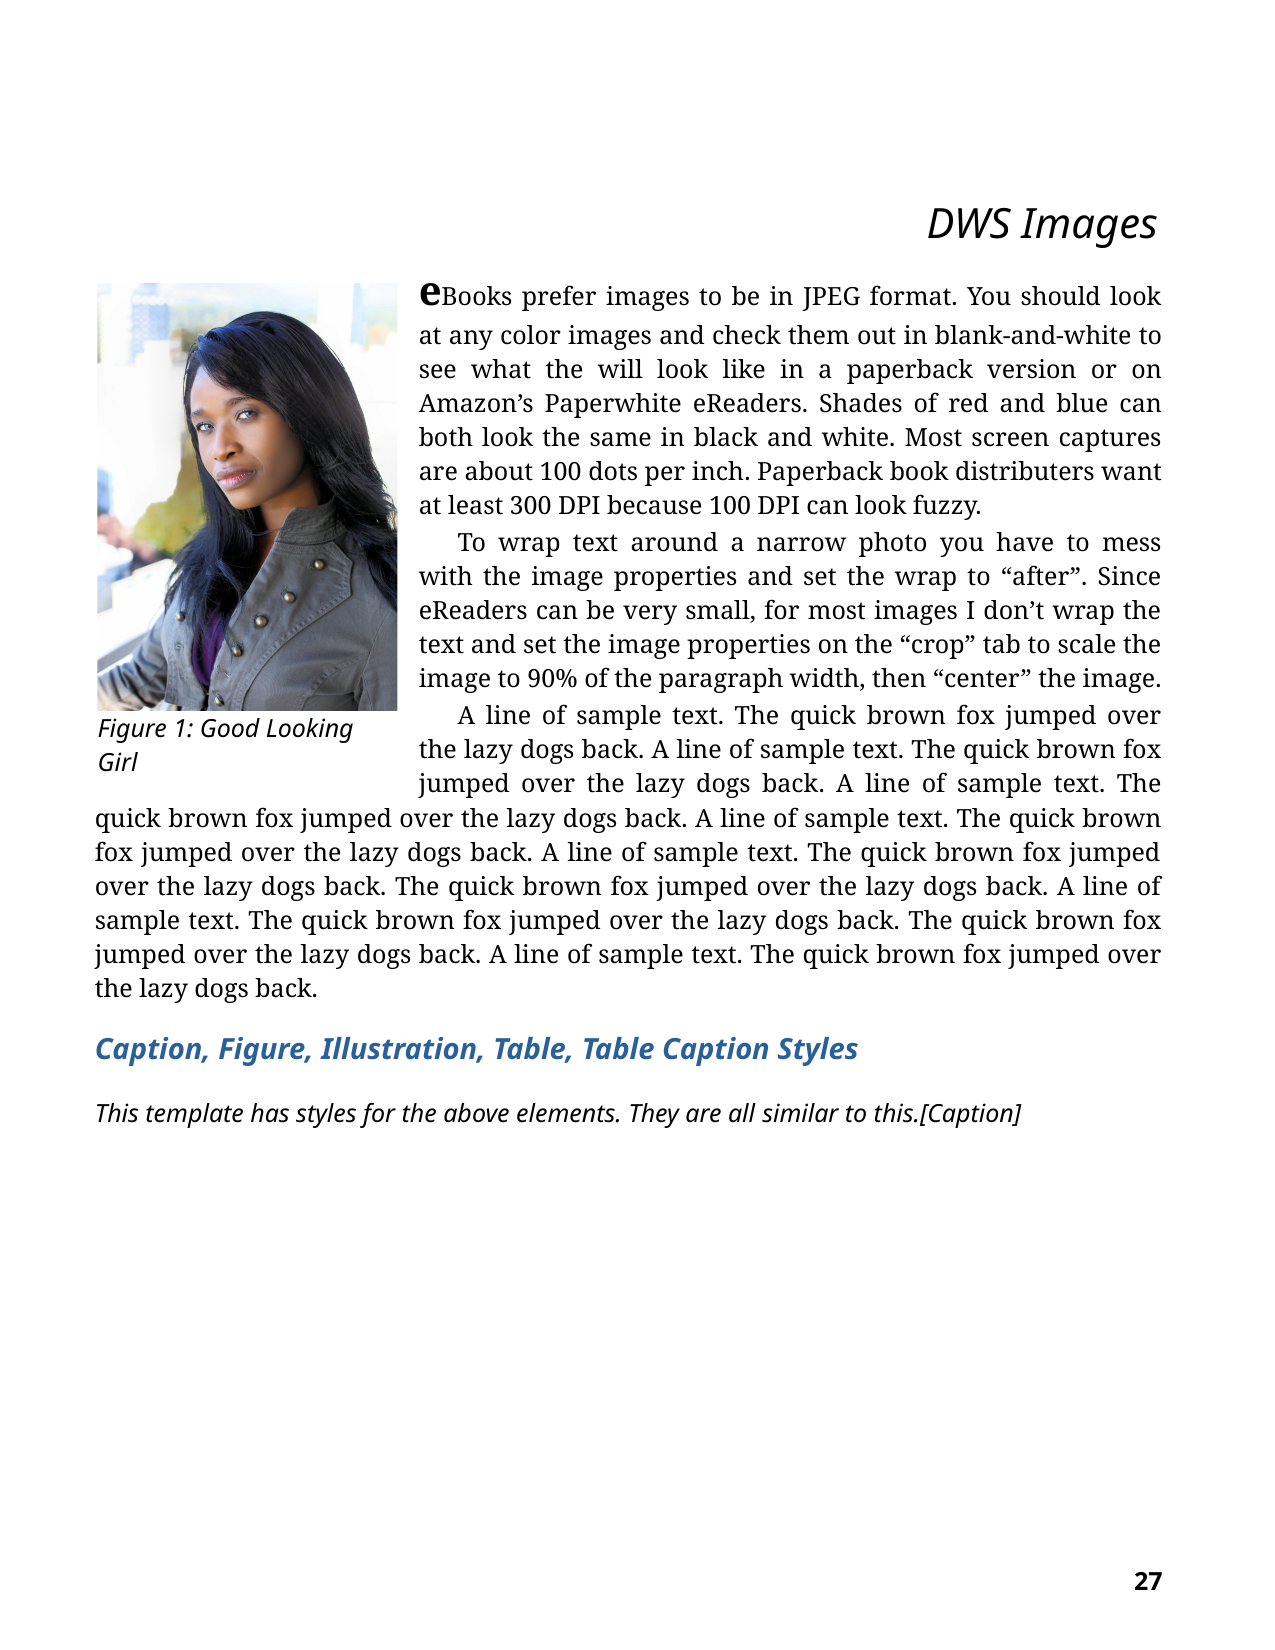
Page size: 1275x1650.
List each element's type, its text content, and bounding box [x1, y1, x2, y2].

subtitle Caption, Figure, Illustration, Table, Table Caption Styles [94, 1028, 1162, 1068]
text Figure 1: Good Looking Girl [97, 711, 397, 779]
text A line of sample text. The quick brown fox jumped over the lazy dogs back. A line of sample text. The quick brown fox jumped over the lazy dogs back. A line of sample text. The quick brown fox jumped over the lazy dogs back. A line of sample text. The quick brown fox jumped over the lazy dogs back. A line of sample text. The quick brown fox jumped over the lazy dogs back. The quick brown fox jumped over the lazy dogs back. A line of sample text. The quick brown fox jumped over the lazy dogs back. The quick brown fox jumped over the lazy dogs back. A line of sample text. The quick brown fox jumped over the lazy dogs back. [94, 698, 1162, 1004]
text To wrap text around a narrow photo you have to mess with the image properties and set the wrap to “after”. Since eReaders can be very small, for most images I don’t wrap the text and set the image properties on the “crop” tab to scale the image to 90% of the paragraph width, then “center” the image. [398, 525, 1162, 695]
text This template has styles for the above elements. They are all similar to this.[Caption] [94, 1095, 1162, 1129]
picture [97, 283, 398, 711]
subtitle DWS Images [94, 194, 1162, 251]
text eBooks prefer images to be in JPEG format. You should look at any color images and check them out in blank-and-white to see what the will look like in a paperback version or on Amazon’s Paperwhite eReaders. Shades of red and blue can both look the same in black and white. Most screen captures are about 100 dots per inch. Paperback book distributers want at least 300 DPI because 100 DPI can look fuzzy. [94, 263, 1162, 522]
